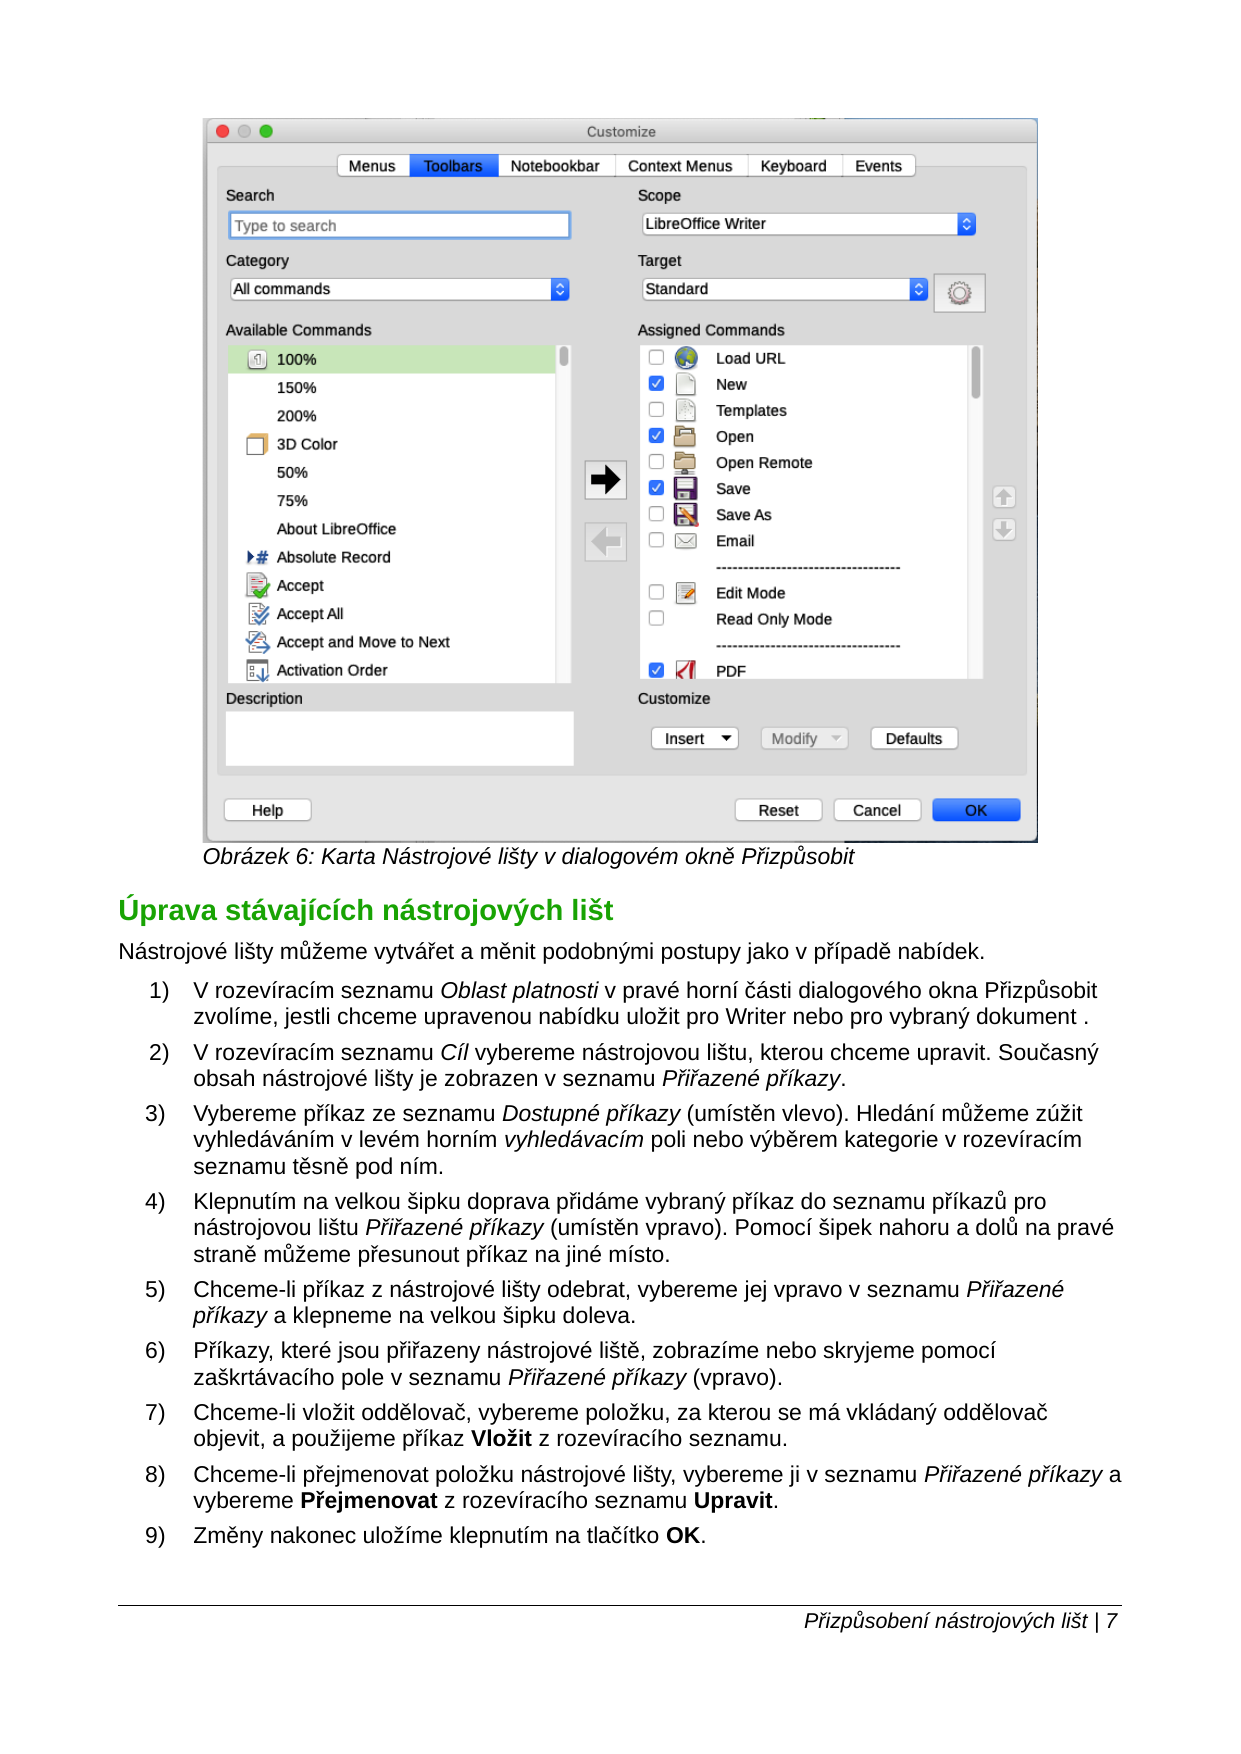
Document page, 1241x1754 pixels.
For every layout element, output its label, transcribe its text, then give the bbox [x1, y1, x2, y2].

picture [202, 118, 1038, 843]
list Příkazy, které jsou přiřazeny nástrojové liště, zobrazíme nebo skryjeme pomocí zaškrtávacího pole v seznamu Přiřazené příkazy (vpravo). [165, 1337, 1122, 1390]
list Klepnutím na velkou šipku doprava přidáme vybraný příkaz do seznamu příkazů pro nástrojovou lištu Přiřazené příkazy (umístěn vpravo). Pomocí šipek nahoru a dolů na pravé straně můžeme přesunout příkaz na jiné místo. [165, 1188, 1122, 1267]
list Chceme-li příkaz z nástrojové lišty odebrat, vybereme jej vpravo v seznamu Přiřazené příkazy a klepneme na velkou šipku doleva. [165, 1276, 1122, 1328]
text Nástrojové lišty můžeme vytvářet a měnit podobnými postupy jako v případě nabídek. [118, 938, 1122, 964]
list Chceme-li přejmenovat položku nástrojové lišty, vybereme ji v seznamu Přiřazené příkazy a vybereme Přejmenovat z rozevíracího seznamu Upravit. [165, 1461, 1122, 1513]
list V rozevíracím seznamu Cíl vybereme nástrojovou lištu, kterou chceme upravit. Současný obsah nástrojové lišty je zobrazen v seznamu Přiřazené příkazy. [169, 1038, 1122, 1091]
list Změny nakonec uložíme klepnutím na tlačítko OK. [165, 1522, 1122, 1548]
list V rozevíracím seznamu Oblast platnosti v pravé horní části dialogového okna Přizpůsobit zvolíme, jestli chceme upravenou nabídku uložit pro Writer nebo pro vybraný dokument . [169, 977, 1122, 1029]
list Chceme-li vložit oddělovač, vybereme položku, za kterou se má vkládaný oddělovač objevit, a použijeme příkaz Vložit z rozevíracího seznamu. [165, 1399, 1122, 1452]
list Vybereme příkaz ze seznamu Dostupné příkazy (umístěn vlevo). Hledání můžeme zúžit vyhledáváním v levém horním vyhledávacím poli nebo výběrem kategorie v rozevíracím seznamu těsně pod ním. [165, 1100, 1122, 1179]
subtitle Úprava stávajících nástrojových lišt [118, 893, 1122, 926]
text Obrázek 6: Karta Nástrojové lišty v dialogovém okně Přizpůsobit [202, 843, 1038, 869]
